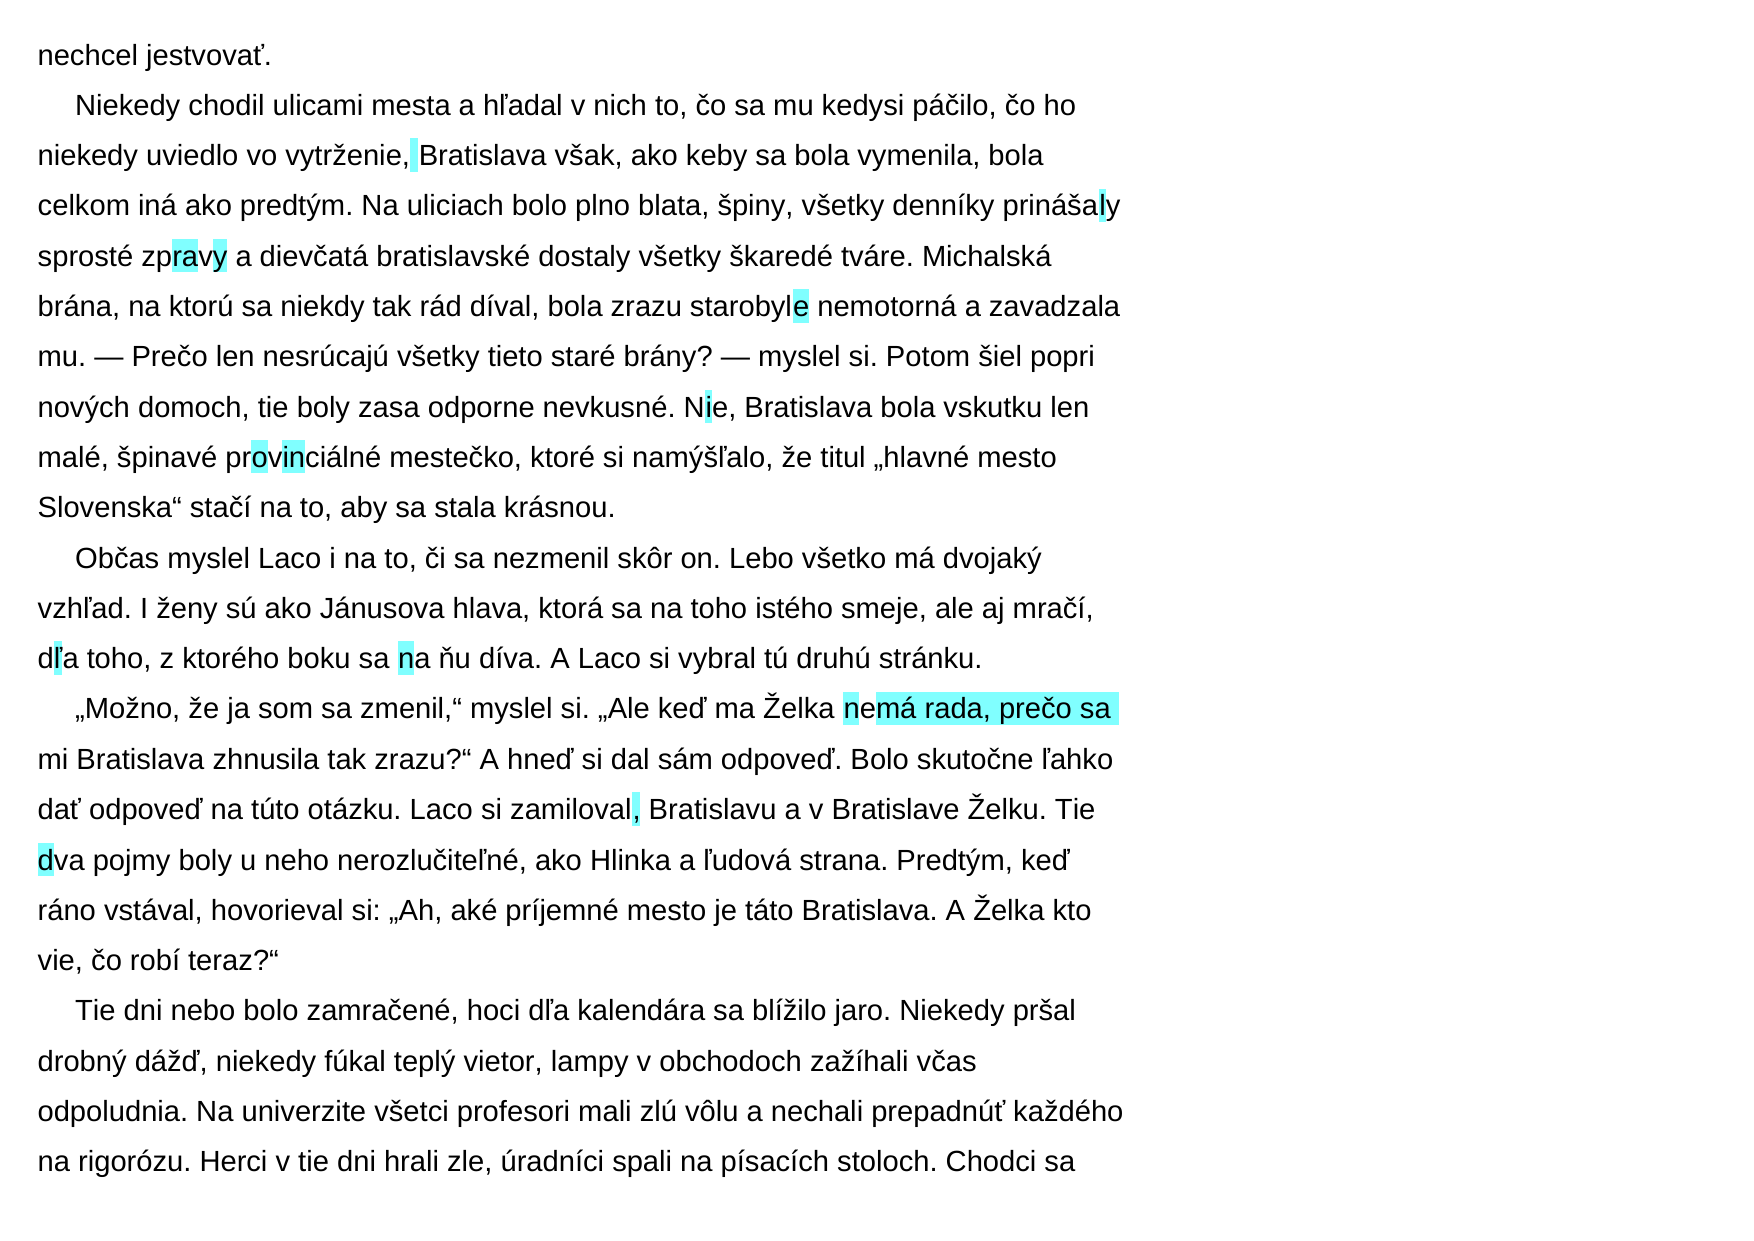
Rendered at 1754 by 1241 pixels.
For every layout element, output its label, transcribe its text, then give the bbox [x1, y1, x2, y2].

text „Možno, že ja som sa zmenil,“ myslel si. „Ale keď ma Želka nemá rada, prečo sa mi Bratislava zhnusila tak zrazu?“ A hneď si dal sám odpoveď. Bolo skutočne ľahko dať odpoveď na túto otázku. Laco si zamiloval, Bratislavu a v Bratislave Želku. Tie dva pojmy boly u neho nerozlučiteľné, ako Hlinka a ľudová strana. Predtým, keď ráno vstával, hovorieval si: „Ah, aké príjemné mesto je táto Bratislava. A Želka kto vie, čo robí teraz?“ [37, 692, 1130, 977]
text Občas myslel Laco i na to, či sa nezmenil skôr on. Lebo všetko má dvojaký vzhľad. I ženy sú ako Jánusova hlava, ktorá sa na toho istého smeje, ale aj mračí, dľa toho, z ktorého boku sa na ňu díva. A Laco si vybral tú druhú stránku. [37, 541, 1130, 675]
text nechcel jestvovať. [37, 37, 1130, 71]
text Niekedy chodil ulicami mesta a hľadal v nich to, čo sa mu kedysi páčilo, čo ho niekedy uviedlo vo vytrženie, Bratislava však, ako keby sa bola vymenila, bola celkom iná ako predtým. Na uliciach bolo plno blata, špiny, všetky denníky prinášaly sprosté zpravy a dievčatá bratislavské dostaly všetky škaredé tváre. Michalská brána, na ktorú sa niekdy tak rád díval, bola zrazu starobyle nemotorná a zavadzala mu. — Prečo len nesrúcajú všetky tieto staré brány? — myslel si. Potom šiel popri nových domoch, tie boly zasa odporne nevkusné. Nie, Bratislava bola vskutku len malé, špinavé provinciálné mestečko, ktoré si namýšľalo, že titul „hlavné mesto Slovenska“ stačí na to, aby sa stala krásnou. [37, 88, 1130, 524]
text Tie dni nebo bolo zamračené, hoci dľa kalendára sa blížilo jaro. Niekedy pršal drobný dážď, niekedy fúkal teplý vietor, lampy v obchodoch zažíhali včas odpoludnia. Na univerzite všetci profesori mali zlú vôlu a nechali prepadnúť každého na rigorózu. Herci v tie dni hrali zle, úradníci spali na písacích stoloch. Chodci sa [37, 993, 1130, 1178]
